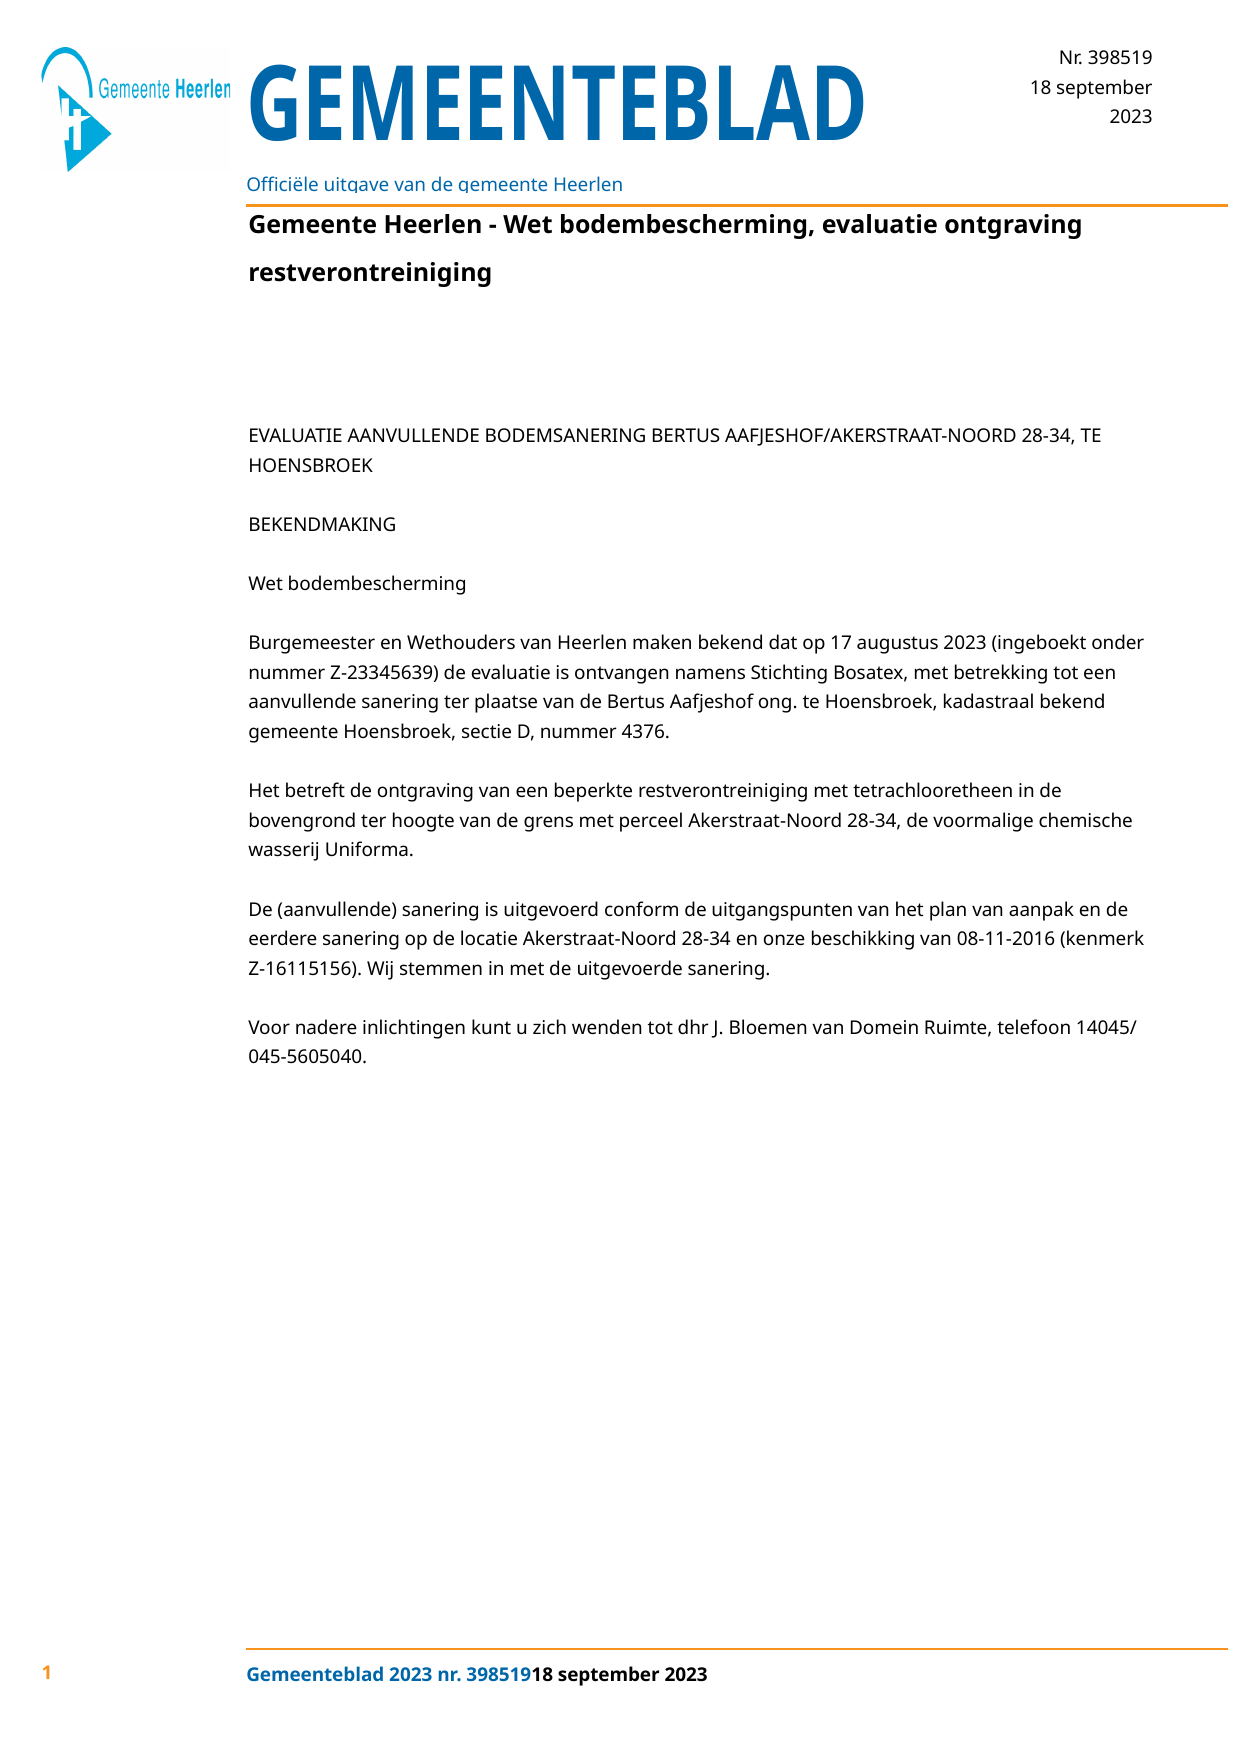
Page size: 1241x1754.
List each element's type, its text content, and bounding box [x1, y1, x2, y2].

picture [41, 47, 59, 70]
text Wet bodembescherming [248, 570, 1152, 596]
picture [41, 47, 231, 172]
text Gemeente Heerlen - Wet bodembescherming, evaluatie ontgraving restverontreiniging [248, 207, 1152, 288]
text BEKENDMAKING [248, 511, 1152, 537]
text EVALUATIE AANVULLENDE BODEMSANERING BERTUS AAFJESHOF/AKERSTRAAT-NOORD 28-34, TE HOENSBROEK [248, 422, 1152, 478]
text Voor nadere inlichtingen kunt u zich wenden tot dhr J. Bloemen van Domein Ruimte, telefoon 14045/ 045-5605040. [248, 1014, 1152, 1069]
text Het betreft de ontgraving van een beperkte restverontreiniging met tetrachlooretheen in de bovengrond ter hoogte van de grens met perceel Akerstraat-Noord 28-34, de voormalige chemische wasserij Uniforma. [248, 777, 1152, 862]
text De (aanvullende) sanering is uitgevoerd conform de uitgangspunten van het plan van aanpak en de eerdere sanering op de locatie Akerstraat-Noord 28-34 en onze beschikking van 08-11-2016 (kenmerk Z-16115156). Wij stemmen in met de uitgevoerde sanering. [248, 896, 1152, 981]
text Burgemeester en Wethouders van Heerlen maken bekend dat op 17 augustus 2023 (ingeboekt onder nummer Z-23345639) de evaluatie is ontvangen namens Stichting Bosatex, met betrekking tot een aanvullende sanering ter plaatse van de Bertus Aafjeshof ong. te Hoensbroek, kadastraal bekend gemeente Hoensbroek, sectie D, nummer 4376. [248, 629, 1152, 744]
